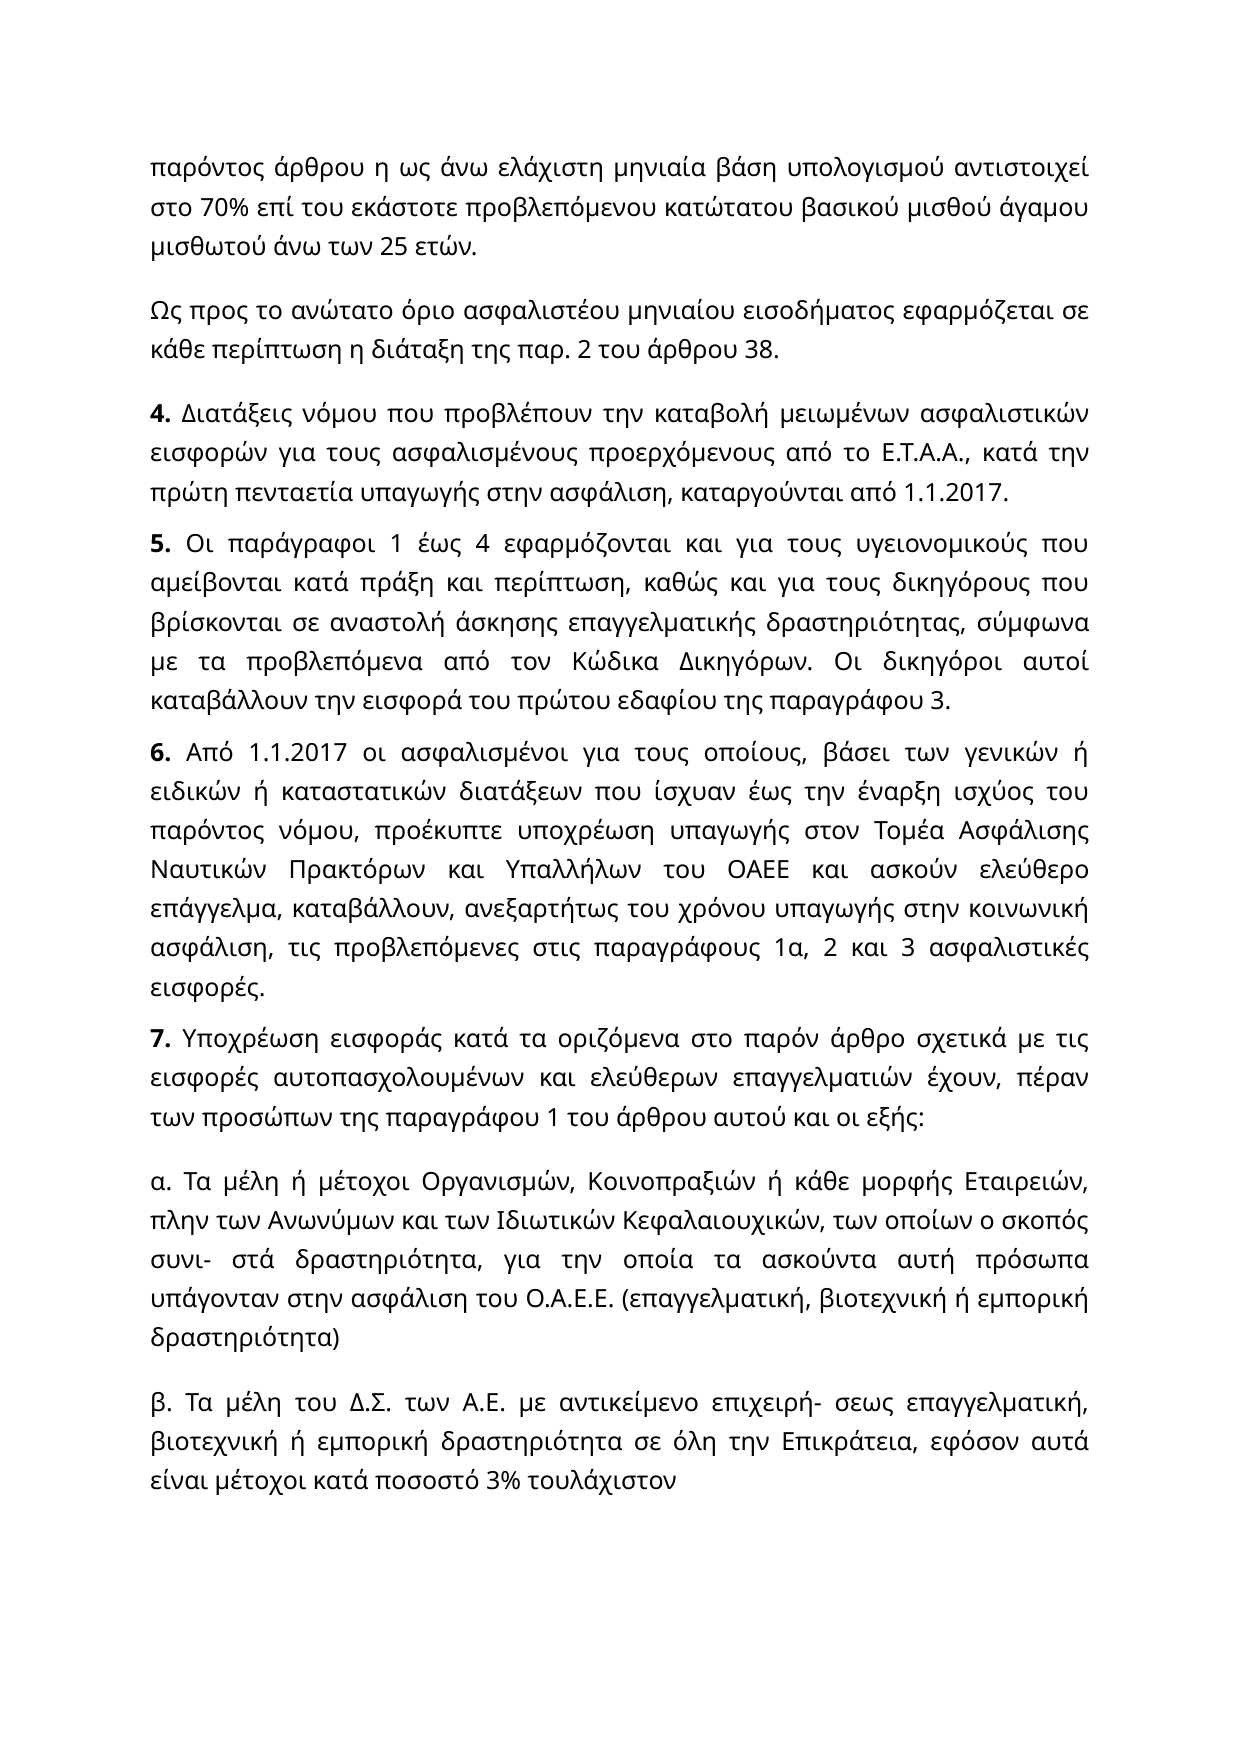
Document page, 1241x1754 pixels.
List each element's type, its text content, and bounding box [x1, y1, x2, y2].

text παρόντος άρθρου η ως άνω ελάχιστη μηνιαία βάση υπολογισμού αντιστοιχεί στο 70% επί του εκάστοτε προβλεπόμενου κατώτατου βασικού μισθού άγαμου μισθωτού άνω των 25 ετών. [150, 150, 1090, 262]
text 6. Από 1.1.2017 οι ασφαλισμένοι για τους οποίους, βάσει των γενικών ή ειδικών ή καταστατικών διατάξεων που ίσχυαν έως την έναρξη ισχύος του παρόντος νόμου, προέκυπτε υποχρέωση υπαγωγής στον Τομέα Ασφάλισης Ναυτικών Πρακτόρων και Υπαλλήλων του ΟΑΕΕ και ασκούν ελεύθερο επάγγελμα, καταβάλλουν, ανεξαρτήτως του χρόνου υπαγωγής στην κοινωνική ασφάλιση, τις προβλεπόμενες στις παραγράφους 1α, 2 και 3 ασφαλιστικές εισφορές. [150, 734, 1090, 1003]
text 5. Οι παράγραφοι 1 έως 4 εφαρμόζονται και για τους υγειονομικούς που αμείβονται κατά πράξη και περίπτωση, καθώς και για τους δικηγόρους που βρίσκονται σε αναστολή άσκησης επαγγελματικής δραστηριότητας, σύμφωνα με τα προβλεπόμενα από τον Κώδικα Δικηγόρων. Οι δικηγόροι αυτοί καταβάλλουν την εισφορά του πρώτου εδαφίου της παραγράφου 3. [150, 526, 1090, 717]
text Ως προς το ανώτατο όριο ασφαλιστέου μηνιαίου εισοδήματος εφαρμόζεται σε κάθε περίπτωση η διάταξη της παρ. 2 του άρθρου 38. [150, 292, 1090, 366]
text 7. Υποχρέωση εισφοράς κατά τα οριζόμενα στο παρόν άρθρο σχετικά με τις εισφορές αυτοπασχολουμένων και ελεύθερων επαγγελματιών έχουν, πέραν των προσώπων της παραγράφου 1 του άρθρου αυτού και οι εξής: [150, 1021, 1090, 1133]
text β. Τα μέλη του Δ.Σ. των Α.Ε. με αντικείμενο επιχειρή- σεως επαγγελματική, βιοτεχνική ή εμπορική δραστηριότητα σε όλη την Επικράτεια, εφόσον αυτά είναι μέτοχοι κατά ποσοστό 3% τουλάχιστον [150, 1384, 1090, 1497]
text α. Τα μέλη ή μέτοχοι Οργανισμών, Κοινοπραξιών ή κάθε μορφής Εταιρειών, πλην των Ανωνύμων και των Ιδιωτικών Κεφαλαιουχικών, των οποίων ο σκοπός συνι- στά δραστηριότητα, για την οποία τα ασκούντα αυτή πρόσωπα υπάγονταν στην ασφάλιση του Ο.Α.Ε.Ε. (επαγγελματική, βιοτεχνική ή εμπορική δραστηριότητα) [150, 1163, 1090, 1354]
text 4. Διατάξεις νόμου που προβλέπουν την καταβολή μειωμένων ασφαλιστικών εισφορών για τους ασφαλισμένους προερχόμενους από το Ε.Τ.Α.Α., κατά την πρώτη πενταετία υπαγωγής στην ασφάλιση, καταργούνται από 1.1.2017. [150, 396, 1090, 508]
